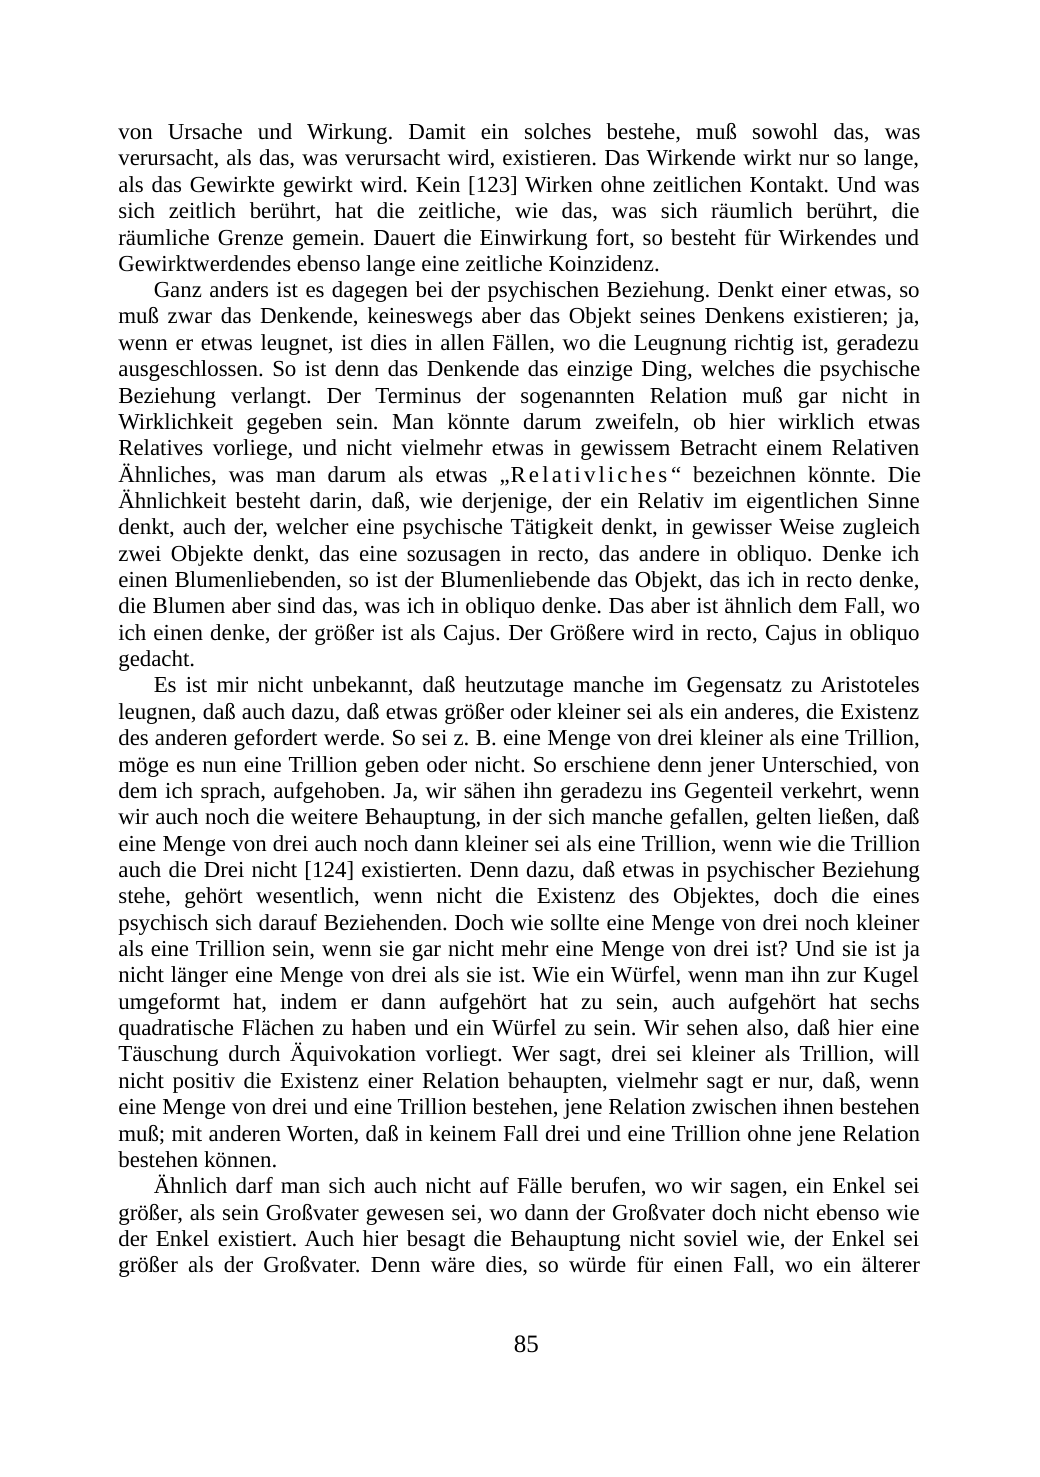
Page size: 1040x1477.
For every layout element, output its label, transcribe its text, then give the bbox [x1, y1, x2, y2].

text Es ist mir nicht unbekannt, daß heutzutage manche im Gegensatz zu Aristoteles leugnen, daß auch dazu, daß etwas größer oder kleiner sei als ein anderes, die Existenz des anderen gefordert werde. So sei z. B. eine Menge von drei kleiner als eine Trillion, möge es nun eine Trillion geben oder nicht. So erschiene denn jener Unterschied, von dem ich sprach, aufgehoben. Ja, wir sähen ihn geradezu ins Gegenteil verkehrt, wenn wir auch noch die weitere Behauptung, in der sich manche gefallen, gelten ließen, daß eine Menge von drei auch noch dann kleiner sei als eine Trillion, wenn wie die Trillion auch die Drei nicht [124] existierten. Denn dazu, daß etwas in psychischer Beziehung stehe, gehört wesentlich, wenn nicht die Existenz des Objektes, doch die eines psychisch sich darauf Beziehenden. Doch wie sollte eine Menge von drei noch kleiner als eine Trillion sein, wenn sie gar nicht mehr eine Menge von drei ist? Und sie ist ja nicht länger eine Menge von drei als sie ist. Wie ein Würfel, wenn man ihn zur Kugel umgeformt hat, indem er dann aufgehört hat zu sein, auch aufgehört hat sechs quadratische Flächen zu haben und ein Würfel zu sein. Wir sehen also, daß hier eine Täuschung durch Äquivokation vorliegt. Wer sagt, drei sei kleiner als Trillion, will nicht positiv die Existenz einer Relation behaupten, vielmehr sagt er nur, daß, wenn eine Menge von drei und eine Trillion bestehen, jene Relation zwischen ihnen bestehen muß; mit anderen Worten, daß in keinem Fall drei und eine Trillion ohne jene Relation bestehen können. [118, 672, 921, 1172]
text von Ursache und Wirkung. Damit ein solches bestehe, muß sowohl das, was verursacht, als das, was verursacht wird, existieren. Das Wirkende wirkt nur so lange, als das Gewirkte gewirkt wird. Kein [123] Wirken ohne zeitlichen Kontakt. Und was sich zeitlich berührt, hat die zeitliche, wie das, was sich räumlich berührt, die räumliche Grenze gemein. Dauert die Einwirkung fort, so besteht für Wirkendes und Gewirktwerdendes ebenso lange eine zeitliche Koinzidenz. [118, 118, 921, 276]
text Ähnlich darf man sich auch nicht auf Fälle berufen, wo wir sagen, ein Enkel sei größer, als sein Großvater gewesen sei, wo dann der Großvater doch nicht ebenso wie der Enkel existiert. Auch hier besagt die Behauptung nicht soviel wie, der Enkel sei größer als der Großvater. Denn wäre dies, so würde für einen Fall, wo ein älterer [118, 1172, 921, 1278]
text Ganz anders ist es dagegen bei der psychischen Beziehung. Denkt einer etwas, so muß zwar das Denkende, keineswegs aber das Objekt seines Denkens existieren; ja, wenn er etwas leugnet, ist dies in allen Fällen, wo die Leugnung richtig ist, geradezu ausgeschlossen. So ist denn das Denkende das einzige Ding, welches die psychische Beziehung verlangt. Der Terminus der sogenannten Relation muß gar nicht in Wirklichkeit gegeben sein. Man könnte darum zweifeln, ob hier wirklich etwas Relatives vorliege, und nicht vielmehr etwas in gewissem Betracht einem Relativen Ähnliches, was man darum als etwas „Relativliches“ bezeichnen könnte. Die Ähnlichkeit besteht darin, daß, wie derjenige, der ein Relativ im eigentlichen Sinne denkt, auch der, welcher eine psychische Tätigkeit denkt, in gewisser Weise zugleich zwei Objekte denkt, das eine sozusagen in recto, das andere in obliquo. Denke ich einen Blumenliebenden, so ist der Blumenliebende das Objekt, das ich in recto denke, die Blumen aber sind das, was ich in obliquo denke. Das aber ist ähnlich dem Fall, wo ich einen denke, der größer ist als Cajus. Der Größere wird in recto, Cajus in obliquo gedacht. [118, 276, 921, 672]
